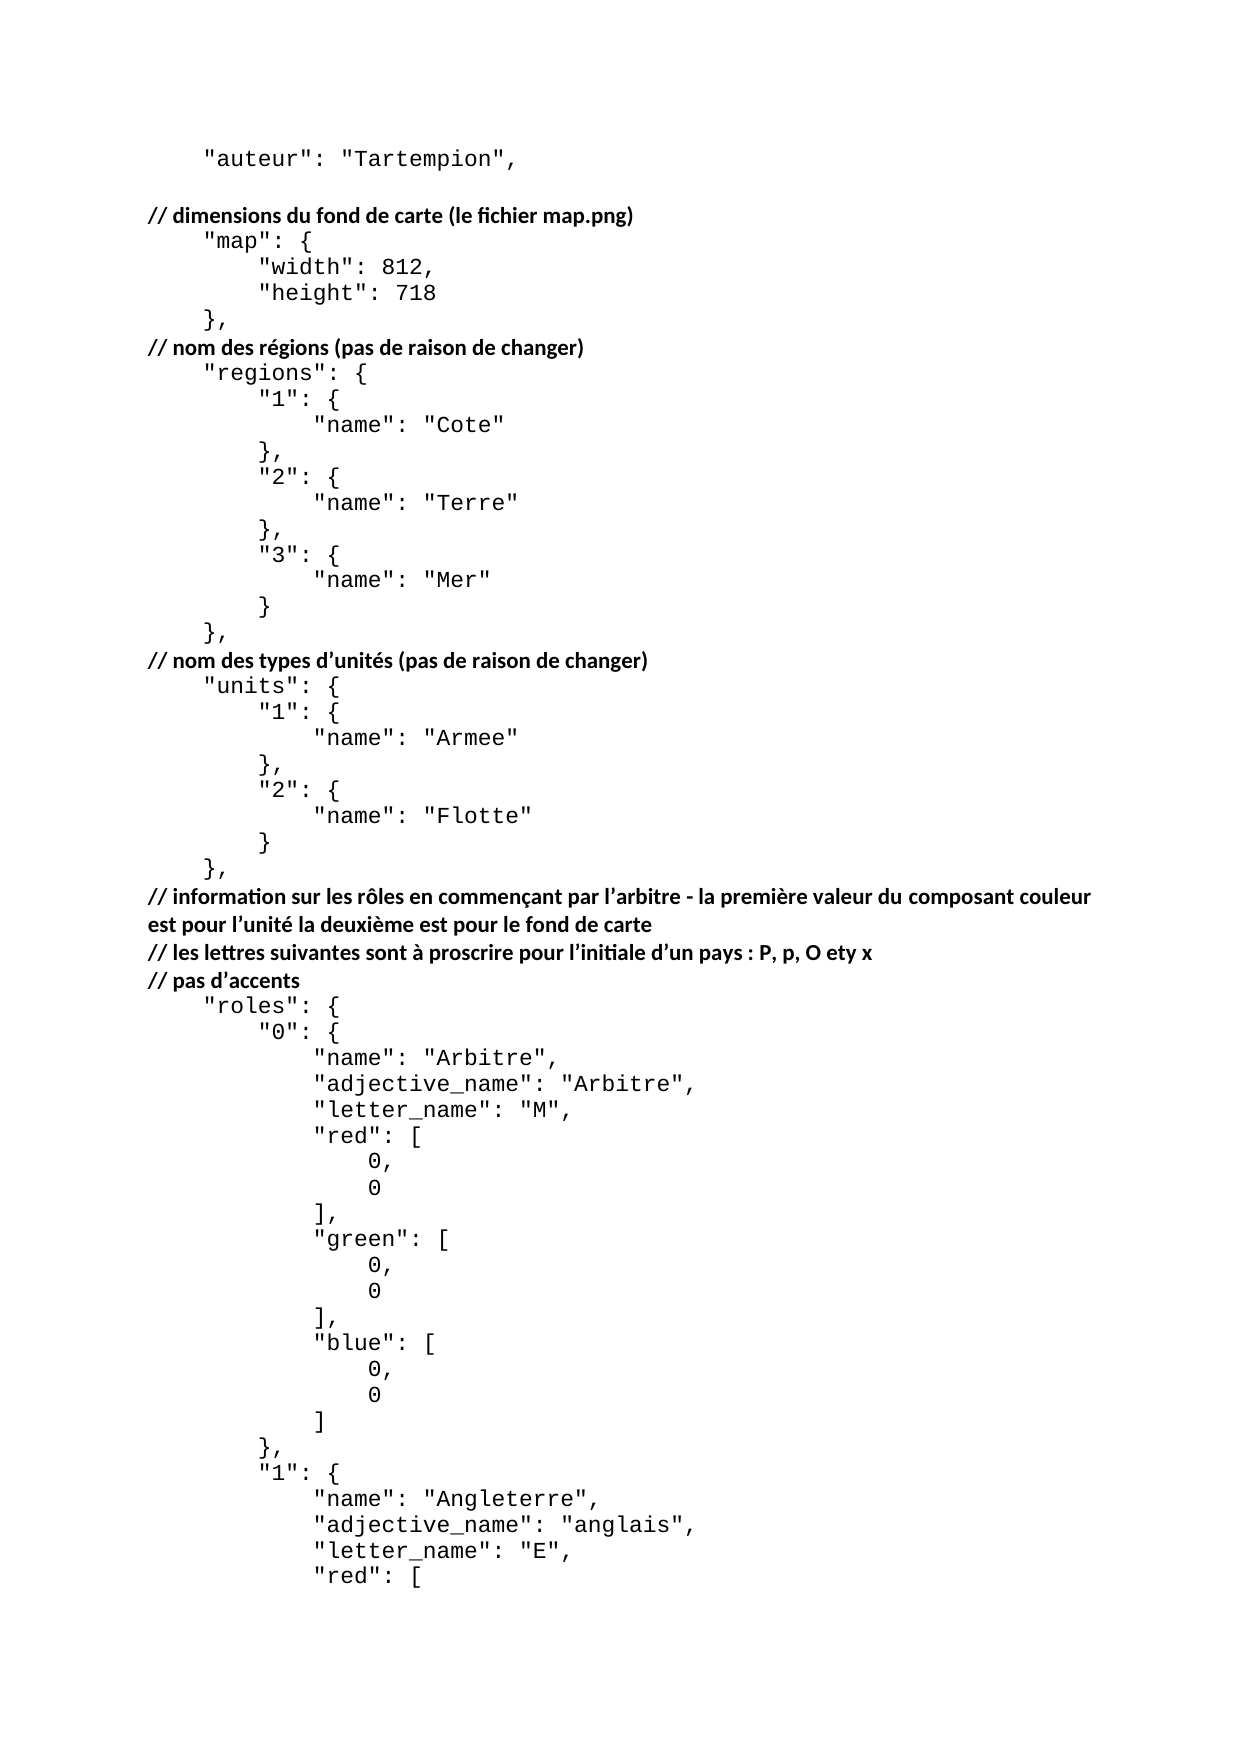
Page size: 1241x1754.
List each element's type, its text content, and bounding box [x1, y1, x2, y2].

text // nom des régions (pas de raison de changer) [148, 333, 1093, 361]
text "1": { [148, 701, 1093, 727]
text "width": 812, [148, 256, 1093, 281]
text 0, [148, 1150, 1093, 1176]
text // dimensions du fond de carte (le fichier map.png) [148, 202, 1093, 229]
text "1": { [148, 387, 1093, 413]
text } [148, 830, 1093, 856]
text "red": [ [148, 1124, 1093, 1150]
text "1": { [148, 1461, 1093, 1487]
text "height": 718 [148, 281, 1093, 307]
text } [148, 595, 1093, 621]
text "green": [ [148, 1228, 1093, 1254]
text "name": "Mer" [148, 569, 1093, 595]
text // information sur les rôles en commençant par l’arbitre - la première valeur du composant couleur est pour l’unité la deuxième est pour le fond de carte [148, 882, 1093, 938]
text "2": { [148, 778, 1093, 804]
text }, [148, 517, 1093, 543]
text "name": "Armee" [148, 727, 1093, 752]
text "0": { [148, 1020, 1093, 1046]
text // nom des types d’unités (pas de raison de changer) [148, 647, 1093, 675]
text 0 [148, 1383, 1093, 1409]
text ], [148, 1306, 1093, 1331]
text }, [148, 621, 1093, 647]
text "name": "Terre" [148, 491, 1093, 517]
text 0, [148, 1357, 1093, 1383]
text "blue": [ [148, 1331, 1093, 1357]
text }, [148, 439, 1093, 465]
text "adjective_name": "Arbitre", [148, 1072, 1093, 1098]
text "adjective_name": "anglais", [148, 1513, 1093, 1539]
text "roles": { [148, 994, 1093, 1020]
text "name": "Arbitre", [148, 1046, 1093, 1072]
text "2": { [148, 465, 1093, 491]
text "3": { [148, 543, 1093, 569]
text // pas d’accents [148, 966, 1093, 994]
text ] [148, 1409, 1093, 1435]
text "units": { [148, 675, 1093, 701]
text "letter_name": "M", [148, 1098, 1093, 1124]
text "letter_name": "E", [148, 1539, 1093, 1565]
text "red": [ [148, 1565, 1093, 1591]
text "regions": { [148, 361, 1093, 387]
text 0 [148, 1279, 1093, 1306]
text "auteur": "Tartempion", [148, 148, 1093, 173]
text "map": { [148, 229, 1093, 256]
text 0, [148, 1254, 1093, 1279]
text "name": "Angleterre", [148, 1487, 1093, 1513]
text "name": "Cote" [148, 413, 1093, 439]
text }, [148, 752, 1093, 778]
text }, [148, 1435, 1093, 1461]
text }, [148, 307, 1093, 333]
text // les lettres suivantes sont à proscrire pour l’initiale d’un pays : P, p, O ety x [148, 938, 1093, 966]
text 0 [148, 1176, 1093, 1202]
text }, [148, 856, 1093, 882]
text "name": "Flotte" [148, 804, 1093, 830]
text ], [148, 1202, 1093, 1228]
